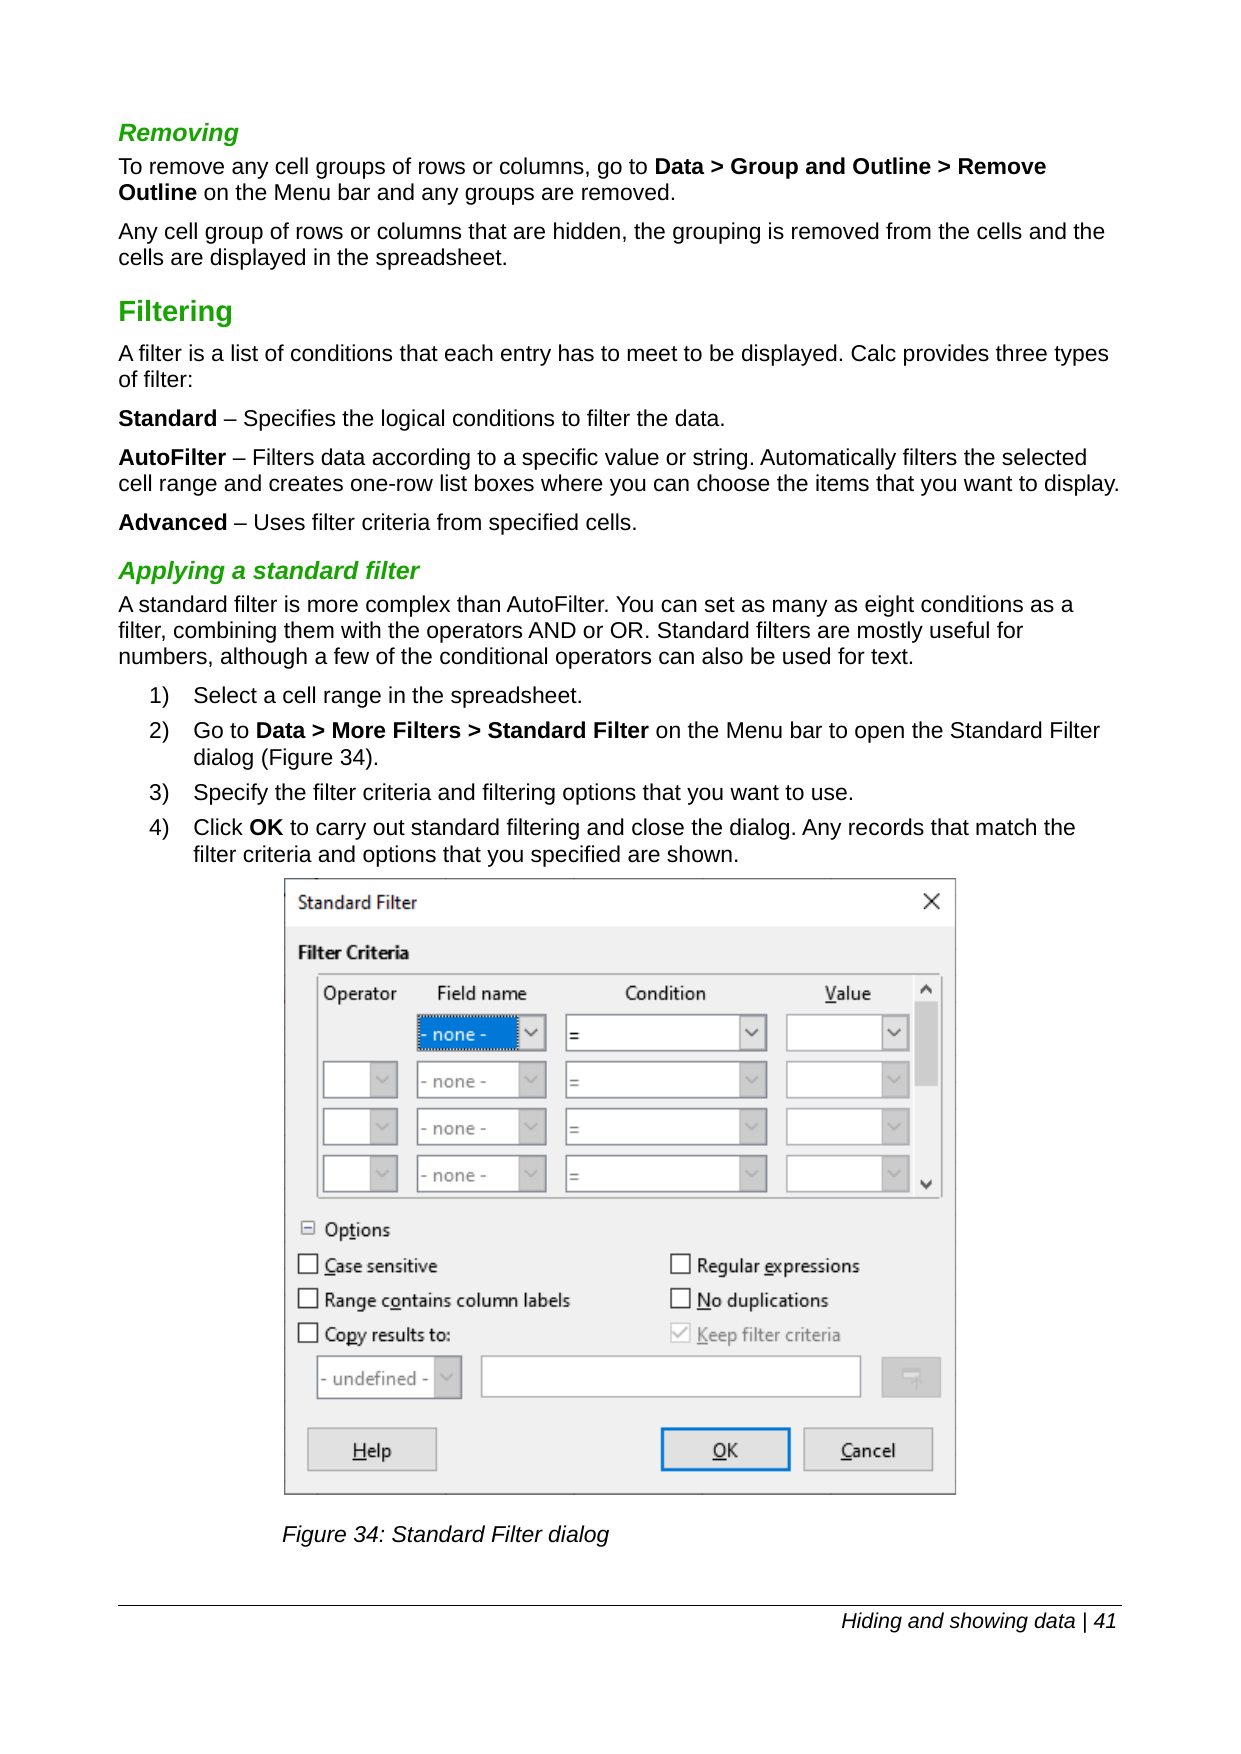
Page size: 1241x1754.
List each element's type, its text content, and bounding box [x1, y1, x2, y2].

text Any cell group of rows or columns that are hidden, the grouping is removed from the cells and the cells are displayed in the spreadsheet. [118, 218, 1122, 271]
subtitle Filtering [118, 294, 1122, 328]
text A filter is a list of conditions that each entry has to meet to be displayed. Calc provides three types of filter: [118, 340, 1122, 392]
text A standard filter is more complex than AutoFilter. You can set as many as eight conditions as a filter, combining them with the operators AND or OR. Standard filters are mostly useful for numbers, although a few of the conditional operators can also be used for text. [118, 591, 1122, 670]
list Select a cell range in the spreadsheet. [169, 682, 1122, 708]
text Standard – Specifies the logical conditions to filter the data. [118, 405, 1122, 431]
subtitle Applying a standard filter [118, 556, 1122, 585]
picture [284, 878, 957, 1495]
list Specify the filter criteria and filtering options that you want to use. [169, 779, 1122, 805]
text Figure 34: Standard Filter dialog [282, 1495, 958, 1547]
text AutoFilter – Filters data according to a specific value or string. Automatically filters the selected cell range and creates one-row list boxes where you can choose the items that you want to display. [118, 444, 1122, 496]
text Advanced – Uses filter criteria from specified cells. [118, 509, 1122, 535]
subtitle Removing [118, 118, 1122, 147]
list Click OK to carry out standard filtering and close the dialog. Any records that match the filter criteria and options that you specified are shown. [169, 814, 1122, 867]
list Go to Data > More Filters > Standard Filter on the Menu bar to open the Standard Filter dialog (Figure 34). [169, 717, 1122, 770]
text To remove any cell groups of rows or columns, go to Data > Group and Outline > Remove Outline on the Menu bar and any groups are removed. [118, 153, 1122, 206]
